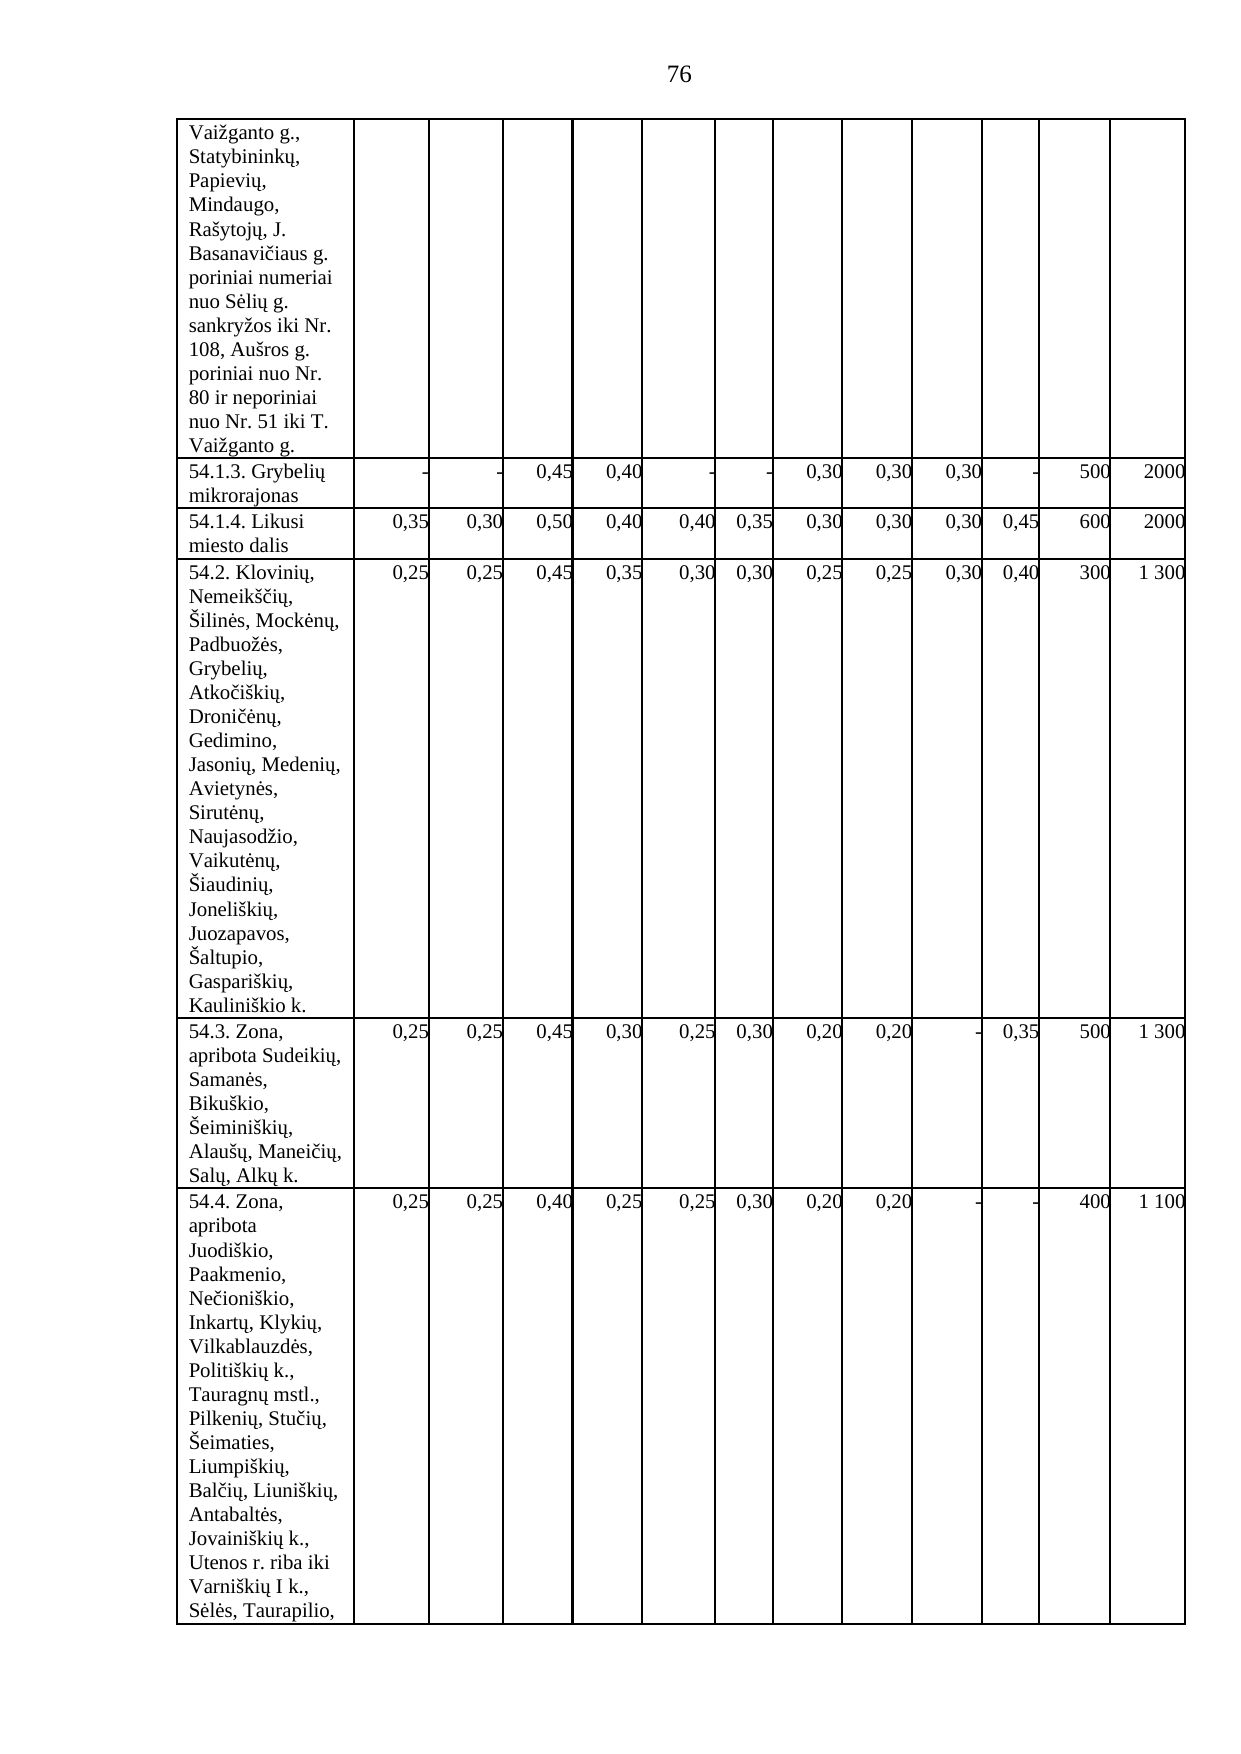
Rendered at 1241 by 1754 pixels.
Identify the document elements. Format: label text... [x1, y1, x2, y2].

table_cell 0,30 [913, 509, 981, 557]
table_cell 0,40 [574, 509, 641, 557]
table_cell 0,25 [355, 1189, 428, 1622]
table_cell - [355, 459, 428, 507]
table_cell 500 [1040, 459, 1109, 507]
table_cell 0,35 [355, 509, 428, 557]
table_cell 0,45 [504, 1019, 571, 1187]
table_cell 0,25 [774, 560, 841, 1017]
table_cell 0,40 [983, 560, 1038, 1017]
table_cell 0,40 [504, 1189, 571, 1622]
table_cell - [430, 459, 502, 507]
table_cell [983, 120, 1038, 457]
table_cell 0,30 [716, 1189, 772, 1622]
table_cell 0,30 [430, 509, 502, 557]
table_cell 1 300 [1111, 1019, 1184, 1187]
table_cell 1 100 [1111, 1189, 1184, 1622]
table_cell - [983, 1189, 1038, 1622]
table_cell 0,45 [983, 509, 1038, 557]
table_cell 0,40 [574, 459, 641, 507]
table_cell 0,30 [913, 560, 981, 1017]
table_cell 0,25 [843, 560, 911, 1017]
table_cell 0,30 [913, 459, 981, 507]
table_cell [1040, 120, 1109, 457]
table_cell [843, 120, 911, 457]
table_cell 600 [1040, 509, 1109, 557]
table_cell [643, 120, 714, 457]
table_cell 0,30 [843, 459, 911, 507]
table_cell 54.4. Zona, apribota Juodiškio, Paakmenio, Nečioniškio, Inkartų, Klykių, Vilkablauzdės, Politiškių k., Tauragnų mstl., Pilkenių, Stučių, Šeimaties, Liumpiškių, Balčių, Liuniškių, Antabaltės, Jovainiškių k., Utenos r. riba iki Varniškių I k., Sėlės, Taurapilio, [178, 1189, 353, 1622]
table_cell 54.1.4. Likusi miesto dalis [178, 509, 353, 557]
table_cell 0,25 [430, 1189, 502, 1622]
table_cell 0,35 [574, 560, 641, 1017]
table_cell 0,25 [643, 1189, 714, 1622]
table_cell 2000 [1111, 509, 1184, 557]
table_cell [430, 120, 502, 457]
table_cell 0,20 [774, 1189, 841, 1622]
table_cell 0,45 [504, 459, 571, 507]
table_cell [913, 120, 981, 457]
table_cell 0,30 [774, 459, 841, 507]
table_cell 300 [1040, 560, 1109, 1017]
table_cell [504, 120, 571, 457]
table_cell 1 300 [1111, 560, 1184, 1017]
table_cell 0,25 [355, 1019, 428, 1187]
table_cell 0,25 [355, 560, 428, 1017]
table_cell 0,25 [574, 1189, 641, 1622]
table_cell [574, 120, 641, 457]
table_cell 0,30 [843, 509, 911, 557]
table_cell [774, 120, 841, 457]
table_cell 0,30 [574, 1019, 641, 1187]
table_cell 54.1.3. Grybelių mikrorajonas [178, 459, 353, 507]
table_cell 0,35 [983, 1019, 1038, 1187]
table_cell 0,35 [716, 509, 772, 557]
table_cell Vaižganto g., Statybininkų, Papievių, Mindaugo, Rašytojų, J. Basanavičiaus g. poriniai numeriai nuo Sėlių g. sankryžos iki Nr. 108, Aušros g. poriniai nuo Nr. 80 ir neporiniai nuo Nr. 51 iki T. Vaižganto g. [178, 120, 353, 457]
table_cell 54.2. Klovinių, Nemeikščių, Šilinės, Mockėnų, Padbuožės, Grybelių, Atkočiškių, Droničėnų, Gedimino, Jasonių, Medenių, Avietynės, Sirutėnų, Naujasodžio, Vaikutėnų, Šiaudinių, Joneliškių, Juozapavos, Šaltupio, Gaspariškių, Kauliniškio k. [178, 560, 353, 1017]
table_cell 400 [1040, 1189, 1109, 1622]
table_cell 0,40 [643, 509, 714, 557]
table_cell 2000 [1111, 459, 1184, 507]
table_cell 54.3. Zona, apribota Sudeikių, Samanės, Bikuškio, Šeiminiškių, Alaušų, Maneičių, Salų, Alkų k. [178, 1019, 353, 1187]
table_cell 0,25 [430, 1019, 502, 1187]
table_cell [355, 120, 428, 457]
table_cell 0,30 [716, 1019, 772, 1187]
table_cell - [913, 1019, 981, 1187]
table_cell 0,20 [774, 1019, 841, 1187]
table_cell - [913, 1189, 981, 1622]
table_cell 0,30 [716, 560, 772, 1017]
table_cell 0,20 [843, 1189, 911, 1622]
table_cell - [716, 459, 772, 507]
table_cell - [643, 459, 714, 507]
table_cell 0,30 [643, 560, 714, 1017]
table_cell 0,50 [504, 509, 571, 557]
table_cell - [983, 459, 1038, 507]
table_cell 0,25 [643, 1019, 714, 1187]
table_cell 0,30 [774, 509, 841, 557]
table_cell [1111, 120, 1184, 457]
table_cell 0,25 [430, 560, 502, 1017]
table_cell 0,20 [843, 1019, 911, 1187]
table_cell 500 [1040, 1019, 1109, 1187]
table_cell 0,45 [504, 560, 571, 1017]
table_cell [716, 120, 772, 457]
